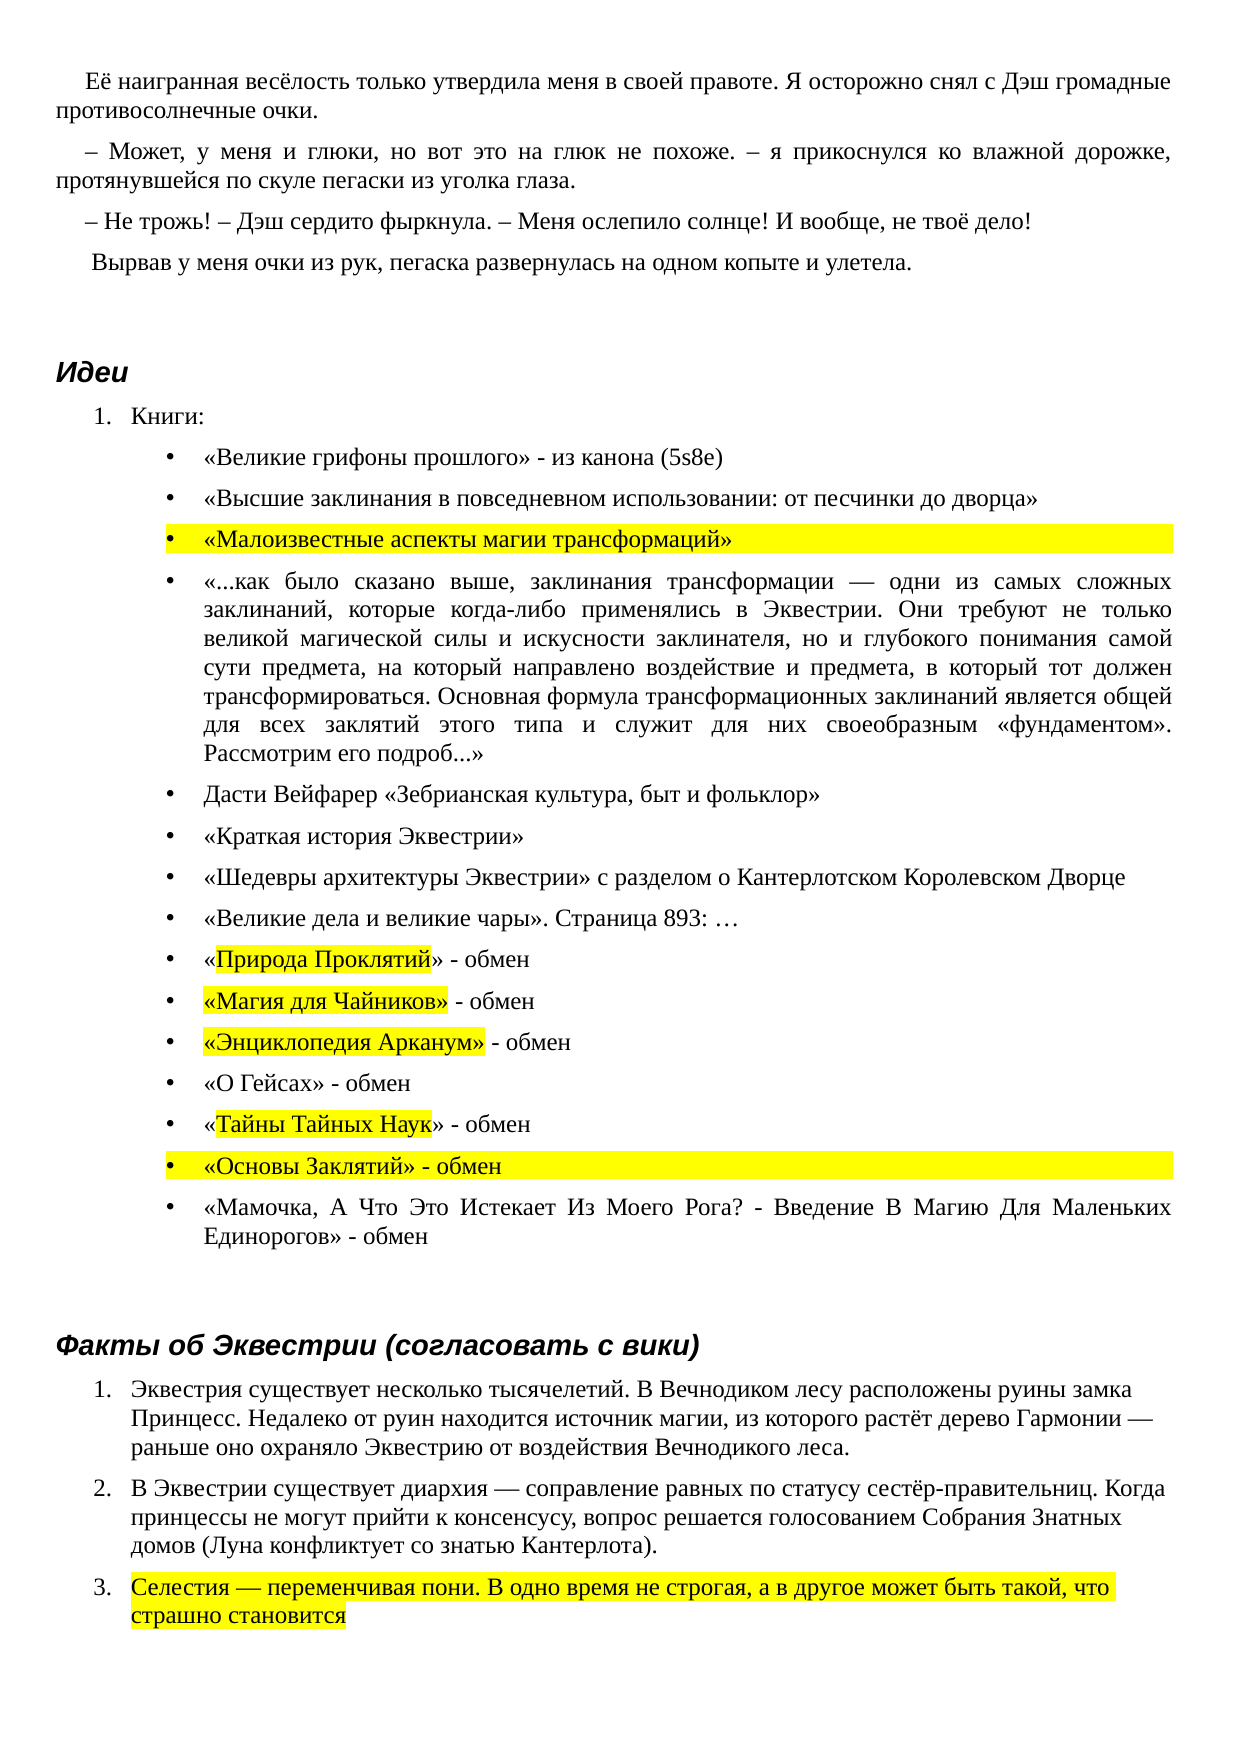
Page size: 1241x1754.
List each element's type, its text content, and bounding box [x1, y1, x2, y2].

list «Мамочка, А Что Это Истекает Из Моего Рога? - Введение В Магию Для Маленьких Единорогов» - обмен [166, 1192, 1173, 1249]
list «Энциклопедия Арканум» - обмен [166, 1027, 1173, 1056]
list «Тайны Тайных Наук» - обмен [166, 1109, 1173, 1138]
subtitle Идеи [56, 355, 1173, 388]
list «...как было сказано выше, заклинания трансформации — одни из самых сложных заклинаний, которые когда-либо применялись в Эквестрии. Они требуют не только великой магической силы и искусности заклинателя, но и глубокого понимания самой сути предмета, на который направлено воздействие и предмета, в который тот должен трансформироваться. Основная формула трансформационных заклинаний является общей для всех заклятий этого типа и служит для них своеобразным «фундаментом». Рассмотрим его подроб...» [166, 566, 1173, 767]
list «Малоизвестные аспекты магии трансформаций» [166, 524, 1173, 553]
list «Высшие заклинания в повседневном использовании: от песчинки до дворца» [166, 483, 1173, 512]
text Её наигранная весёлость только утвердила меня в своей правоте. Я осторожно снял с Дэш громадные противосолнечные очки. [56, 66, 1173, 123]
text Вырвав у меня очки из рук, пегаска развернулась на одном копыте и улетела. [56, 247, 1173, 276]
list «Магия для Чайников» - обмен [166, 986, 1173, 1014]
list В Эквестрии существует диархия — соправление равных по статусу сестёр-правительниц. Когда принцессы не могут прийти к консенсусу, вопрос решается голосованием Собрания Знатных домов (Луна конфликтует со знатью Кантерлота). [93, 1473, 1173, 1559]
list «Природа Проклятий» - обмен [166, 944, 1173, 973]
list Книги: [93, 401, 1173, 429]
list Эквестрия существует несколько тысячелетий. В Вечнодиком лесу расположены руины замка Принцесс. Недалеко от руин находится источник магии, из которого растёт дерево Гармонии — раньше оно охраняло Эквестрию от воздействия Вечнодикого леса. [93, 1374, 1173, 1461]
list «О Гейсах» - обмен [166, 1068, 1173, 1097]
list Селестия — переменчивая пони. В одно время не строгая, а в другое может быть такой, что страшно становится [93, 1572, 1173, 1629]
text – Может, у меня и глюки, но вот это на глюк не похоже. – я прикоснулся ко влажной дорожке, протянувшейся по скуле пегаски из уголка глаза. [56, 136, 1173, 193]
subtitle Факты об Эквестрии (согласовать с вики) [56, 1328, 1173, 1362]
list «Великие грифоны прошлого» - из канона (5s8e) [166, 442, 1173, 471]
list «Основы Заклятий» - обмен [166, 1151, 1173, 1179]
list «Шедевры архитектуры Эквестрии» с разделом о Кантерлотском Королевском Дворце [166, 862, 1173, 891]
list «Великие дела и великие чары». Страница 893: … [166, 903, 1173, 932]
list Дасти Вейфарер «Зебрианская культура, быт и фольклор» [166, 779, 1173, 808]
text – Не трожь! – Дэш сердито фыркнула. – Меня ослепило солнце! И вообще, не твоё дело! [56, 206, 1173, 235]
list «Краткая история Эквестрии» [166, 821, 1173, 849]
